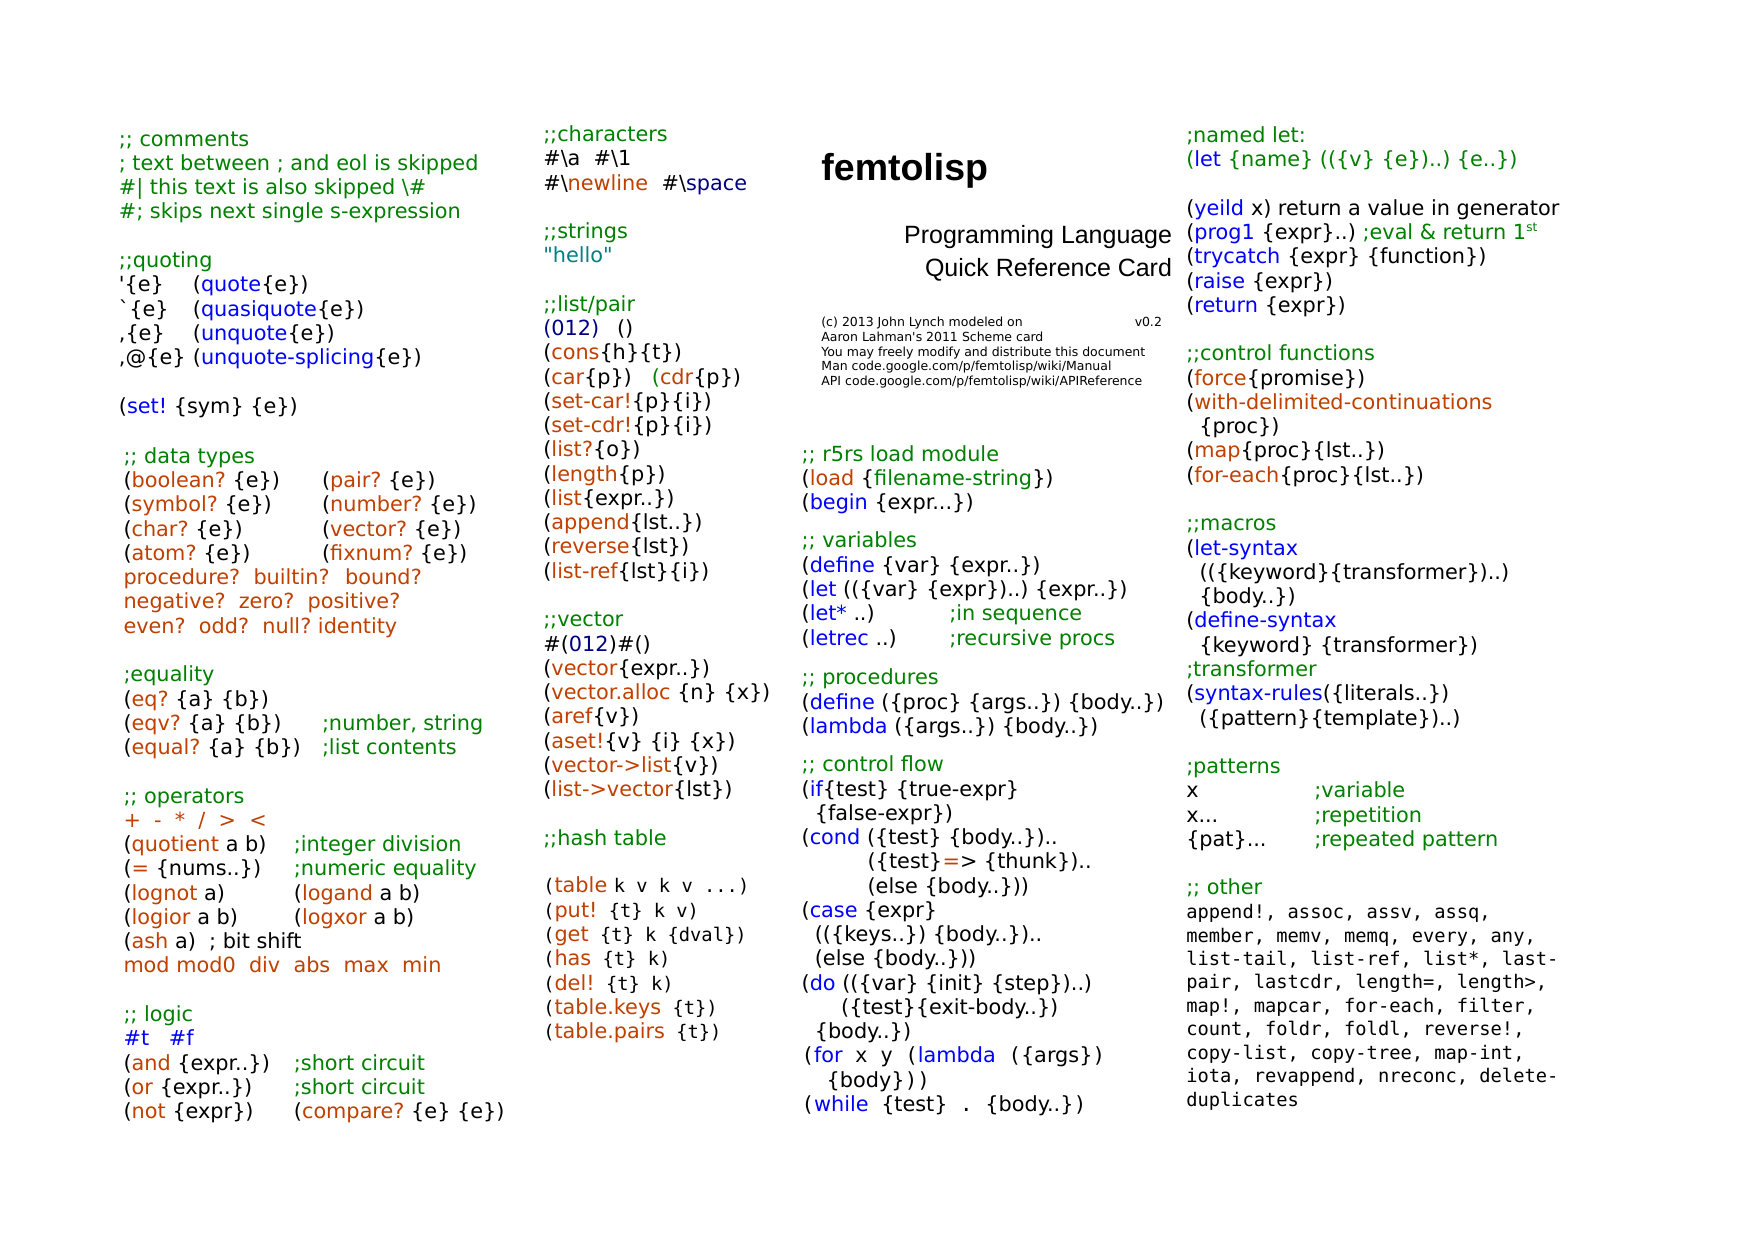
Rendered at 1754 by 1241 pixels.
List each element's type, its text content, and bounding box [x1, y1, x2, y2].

text append!, assoc, assv, assq, member, memv, memq, every, any, list-tail, list-ref, list*, last-pair, lastcdr, length=, length>, map!, mapcar, for-each, filter, count, foldr, foldl, reverse!, copy-list, copy-tree, map-int, iota, revappend, nreconc, delete-duplicates [1186, 900, 1571, 1111]
text (logior a b) (logxor a b) [123, 905, 522, 929]
text (define ({proc} {args..}) {body..}) [801, 690, 1172, 714]
text (syntax-rules({literals..}) [1186, 681, 1571, 706]
text ;; operators [123, 784, 522, 808]
text {body..}) [801, 1019, 1172, 1043]
text (return {expr}) [1186, 293, 1571, 317]
text {body})) [801, 1068, 1172, 1092]
text ,{e} (unquote{e}) [119, 321, 497, 345]
text (vector{expr..}) [543, 656, 786, 680]
text (load {filename-string}) [801, 466, 1172, 490]
text ; text between ; and eol is skipped [119, 151, 497, 175]
text ;; variables [801, 528, 1172, 553]
text ;; data types [123, 444, 522, 468]
text ;named let: [1186, 123, 1571, 147]
text (cons{h}{t}) [543, 340, 786, 365]
text Man code.google.com/p/femtolisp/wiki/Manual [821, 359, 1172, 374]
text (ash a) ; bit shift [123, 929, 522, 953]
text ({test}{exit-body..}) [801, 995, 1172, 1019]
text (table k v k v ...) [543, 873, 786, 898]
text (map{proc}{lst..}) [1186, 438, 1571, 463]
text ,@{e} (unquote-splicing{e}) [119, 345, 497, 369]
text x... ;repetition [1186, 803, 1571, 827]
text (while {test} . {body..}) [801, 1092, 1172, 1116]
text (let {name} (({v} {e})..) {e..}) [1186, 147, 1571, 172]
text ;; procedures [801, 665, 1172, 690]
text ;transformer [1186, 657, 1571, 681]
text ;; other [1186, 875, 1571, 900]
text (and {expr..}) ;short circuit [123, 1051, 522, 1075]
text "hello" [543, 243, 786, 268]
text + - * / > < [123, 808, 522, 832]
text (reverse{lst}) [543, 534, 786, 559]
text (begin {expr...}) [801, 490, 1172, 514]
text ;;control functions [1186, 341, 1571, 366]
text (get {t} k {dval}) [543, 922, 786, 946]
text (= {nums..}) ;numeric equality [123, 856, 522, 881]
text ;;strings [543, 219, 786, 243]
text (raise {expr}) [1186, 269, 1571, 293]
text (equal? {a} {b}) ;list contents [123, 735, 522, 759]
text `{e} (quasiquote{e}) [119, 297, 497, 321]
text (prog1 {expr}..) ;eval & return 1st [1186, 220, 1571, 244]
text (symbol? {e}) (number? {e}) [123, 492, 522, 517]
text x ;variable [1186, 778, 1571, 803]
text (force{promise}) [1186, 366, 1571, 390]
text ;;list/pair [543, 292, 786, 316]
text {false-expr}) [801, 801, 1172, 825]
text (let (({var} {expr})..) {expr..}) [801, 577, 1172, 601]
text (define {var} {expr..}) [801, 553, 1172, 577]
text (put! {t} k v) [543, 898, 786, 922]
text femtolisp [821, 145, 1172, 188]
text {proc}) [1186, 414, 1571, 438]
text (table.pairs {t}) [543, 1019, 786, 1043]
text negative? zero? positive? [123, 589, 522, 614]
text (let* ..) ;in sequence [801, 601, 1172, 626]
text (cond ({test} {body..}).. [801, 825, 1172, 849]
text (if{test} {true-expr} [801, 777, 1172, 801]
text Quick Reference Card [821, 253, 1172, 282]
text ({pattern}{template})..) [1186, 706, 1571, 730]
text '{e} (quote{e}) [119, 272, 497, 297]
text (has {t} k) [543, 946, 786, 971]
text #(012) #() [543, 632, 786, 656]
text ;; r5rs load module [801, 442, 1172, 466]
text (do (({var} {init} {step})..) [801, 971, 1172, 995]
text (012) () [543, 316, 786, 340]
text ;;characters [543, 122, 786, 146]
text (let-syntax [1186, 536, 1571, 560]
text (boolean? {e}) (pair? {e}) [123, 468, 522, 492]
text ;; comments [119, 127, 497, 151]
text (with-delimited-continuations [1186, 390, 1571, 414]
text ;;hash table [543, 826, 786, 850]
text You may freely modify and distribute this document [821, 344, 1172, 359]
text (table.keys {t}) [543, 995, 786, 1019]
text API code.google.com/p/femtolisp/wiki/APIReference [821, 374, 1172, 388]
text (length{p}) [543, 462, 786, 486]
text (list{expr..}) [543, 486, 786, 510]
text (list->vector{lst}) [543, 777, 786, 802]
text ;;macros [1186, 511, 1571, 536]
text (set! {sym} {e}) [119, 394, 497, 418]
text {pat}... ;repeated pattern [1186, 827, 1571, 851]
text {keyword} {transformer}) [1186, 633, 1571, 657]
text ;; control flow [801, 752, 1172, 777]
text (or {expr..}) ;short circuit [123, 1075, 522, 1099]
text ;;vector [543, 607, 786, 632]
text (yeild x) return a value in generator [1186, 196, 1571, 220]
text (atom? {e}) (fixnum? {e}) [123, 541, 522, 565]
text procedure? builtin? bound? [123, 565, 522, 589]
text (else {body..})) [801, 946, 1172, 971]
text (letrec ..) ;recursive procs [801, 626, 1172, 650]
text #t #f [123, 1026, 522, 1051]
text (define-syntax [1186, 608, 1571, 633]
text #; skips next single s-expression [119, 199, 497, 224]
text (for x y (lambda ({args}) [801, 1043, 1172, 1068]
text (case {expr} [801, 898, 1172, 922]
text (vector.alloc {n} {x}) [543, 680, 786, 704]
text (else {body..})) [801, 874, 1172, 898]
text (c) 2013 John Lynch modeled on v0.2 Aaron Lahman's 2011 Scheme card [821, 315, 1172, 344]
text (for-each{proc}{lst..}) [1186, 463, 1571, 487]
text (not {expr}) (compare? {e} {e}) [123, 1099, 522, 1123]
text (set-cdr!{p}{i}) [543, 413, 786, 437]
text {body..}) [1186, 584, 1571, 608]
text (aref{v}) [543, 704, 786, 729]
text (({keys..}) {body..}).. [801, 922, 1172, 946]
text (list?{o}) [543, 437, 786, 462]
text (aset!{v} {i} {x}) [543, 729, 786, 753]
text ;; logic [123, 1002, 522, 1026]
text (del! {t} k) [543, 971, 786, 995]
text (quotient a b) ;integer division [123, 832, 522, 856]
text (append{lst..}) [543, 510, 786, 534]
text ;equality [123, 662, 522, 687]
text ;;quoting [119, 248, 497, 272]
text (vector->list{v}) [543, 753, 786, 777]
text (car{p}) (cdr{p}) [543, 365, 786, 389]
text (({keyword}{transformer})..) [1186, 560, 1571, 584]
text (set-car!{p}{i}) [543, 389, 786, 413]
text #\a #\1 [543, 146, 786, 171]
text (lognot a) (logand a b) [123, 881, 522, 905]
text (trycatch {expr} {function}) [1186, 244, 1571, 269]
text Programming Language [821, 220, 1172, 248]
text (lambda ({args..}) {body..}) [801, 714, 1172, 738]
text (list-ref{lst}{i}) [543, 559, 786, 583]
text even? odd? null? identity [123, 614, 522, 638]
text mod mod0 div abs max min [123, 953, 522, 978]
text (char? {e}) (vector? {e}) [123, 517, 522, 541]
text ;patterns [1186, 754, 1571, 778]
text (eqv? {a} {b}) ;number, string [123, 711, 522, 735]
text (eq? {a} {b}) [123, 687, 522, 711]
text ({test}=> {thunk}).. [801, 849, 1172, 874]
text #\newline #\space [543, 171, 786, 195]
text #| this text is also skipped \# [119, 175, 497, 199]
